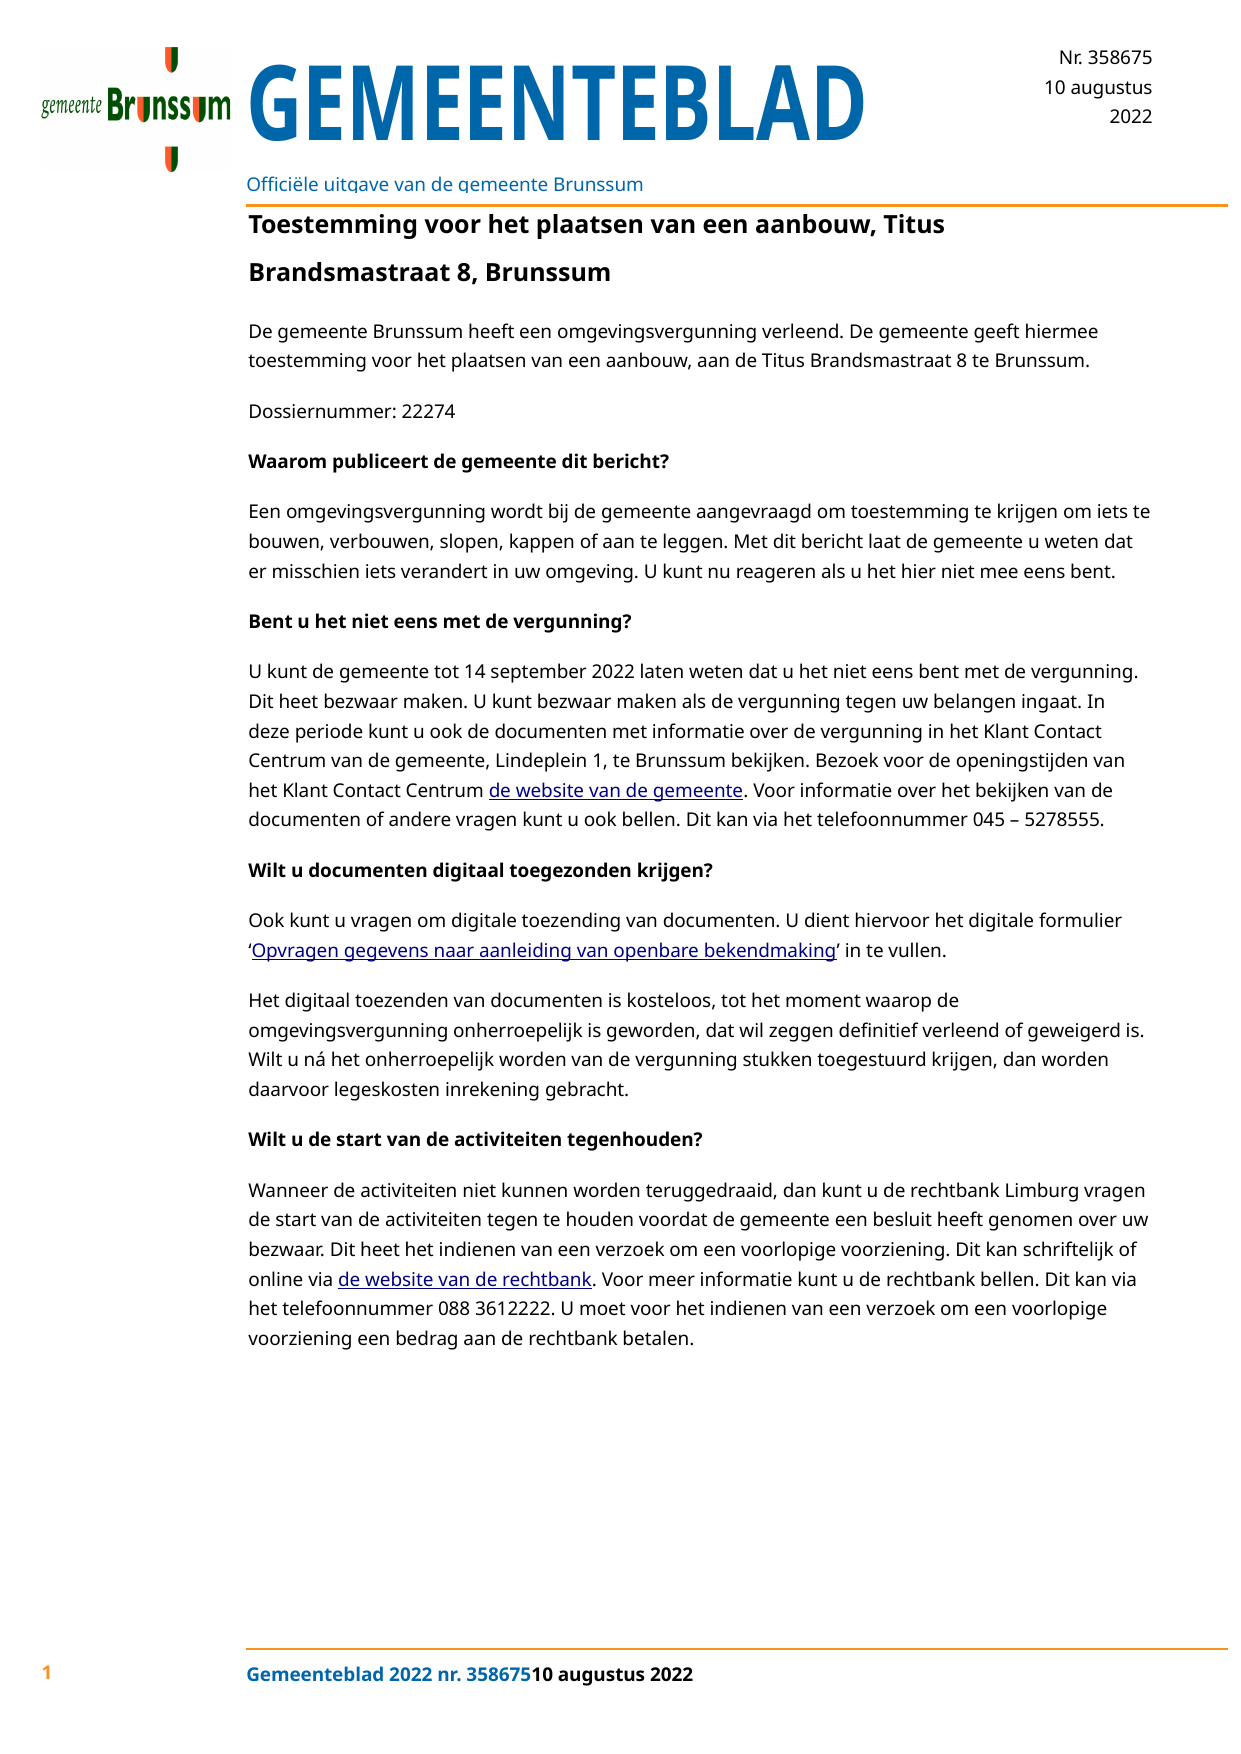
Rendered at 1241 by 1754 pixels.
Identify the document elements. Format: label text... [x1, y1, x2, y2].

text Bent u het niet eens met de vergunning? [248, 608, 1152, 634]
text Wilt u documenten digitaal toegezonden krijgen? [248, 857, 1152, 883]
text Het digitaal toezenden van documenten is kosteloos, tot het moment waarop de omgevingsvergunning onherroepelijk is geworden, dat wil zeggen definitief verleend of geweigerd is. Wilt u ná het onherroepelijk worden van de vergunning stukken toegestuurd krijgen, dan worden daarvoor legeskosten inrekening gebracht. [248, 987, 1152, 1102]
text Wanneer de activiteiten niet kunnen worden teruggedraaid, dan kunt u de rechtbank Limburg vragen de start van de activiteiten tegen te houden voordat de gemeente een besluit heeft genomen over uw bezwaar. Dit heet het indienen van een verzoek om een voorlopige voorziening. Dit kan schriftelijk of online via de website van de rechtbank. Voor meer informatie kunt u de rechtbank bellen. Dit kan via het telefoonnummer 088 3612222. U moet voor het indienen van een verzoek om een voorlopige voorziening een bedrag aan de rechtbank betalen. [248, 1177, 1152, 1351]
text Wilt u de start van de activiteiten tegenhouden? [248, 1127, 1152, 1152]
text Toestemming voor het plaatsen van een aanbouw, Titus Brandsmastraat 8, Brunssum [248, 207, 1152, 288]
text Een omgevingsvergunning wordt bij de gemeente aangevraagd om toestemming te krijgen om iets te bouwen, verbouwen, slopen, kappen of aan te leggen. Met dit bericht laat de gemeente u weten dat er misschien iets verandert in uw omgeving. U kunt nu reageren als u het hier niet mee eens bent. [248, 499, 1152, 584]
text U kunt de gemeente tot 14 september 2022 laten weten dat u het niet eens bent met de vergunning. Dit heet bezwaar maken. U kunt bezwaar maken als de vergunning tegen uw belangen ingaat. In deze periode kunt u ook de documenten met informatie over de vergunning in het Klant Contact Centrum van de gemeente, Lindeplein 1, te Brunssum bekijken. Bezoek voor de openingstijden van het Klant Contact Centrum de website van de gemeente. Voor informatie over het bekijken van de documenten of andere vragen kunt u ook bellen. Dit kan via het telefoonnummer 045 – 5278555. [248, 659, 1152, 832]
text Waarom publiceert de gemeente dit bericht? [248, 448, 1152, 474]
text Dossiernummer: 22274 [248, 398, 1152, 424]
text Ook kunt u vragen om digitale toezending van documenten. U dient hiervoor het digitale formulier ‘Opvragen gegevens naar aanleiding van openbare bekendmaking’ in te vullen. [248, 907, 1152, 963]
text De gemeente Brunssum heeft een omgevingsvergunning verleend. De gemeente geeft hiermee toestemming voor het plaatsen van een aanbouw, aan de Titus Brandsmastraat 8 te Brunssum. [248, 318, 1152, 373]
picture [41, 47, 231, 172]
